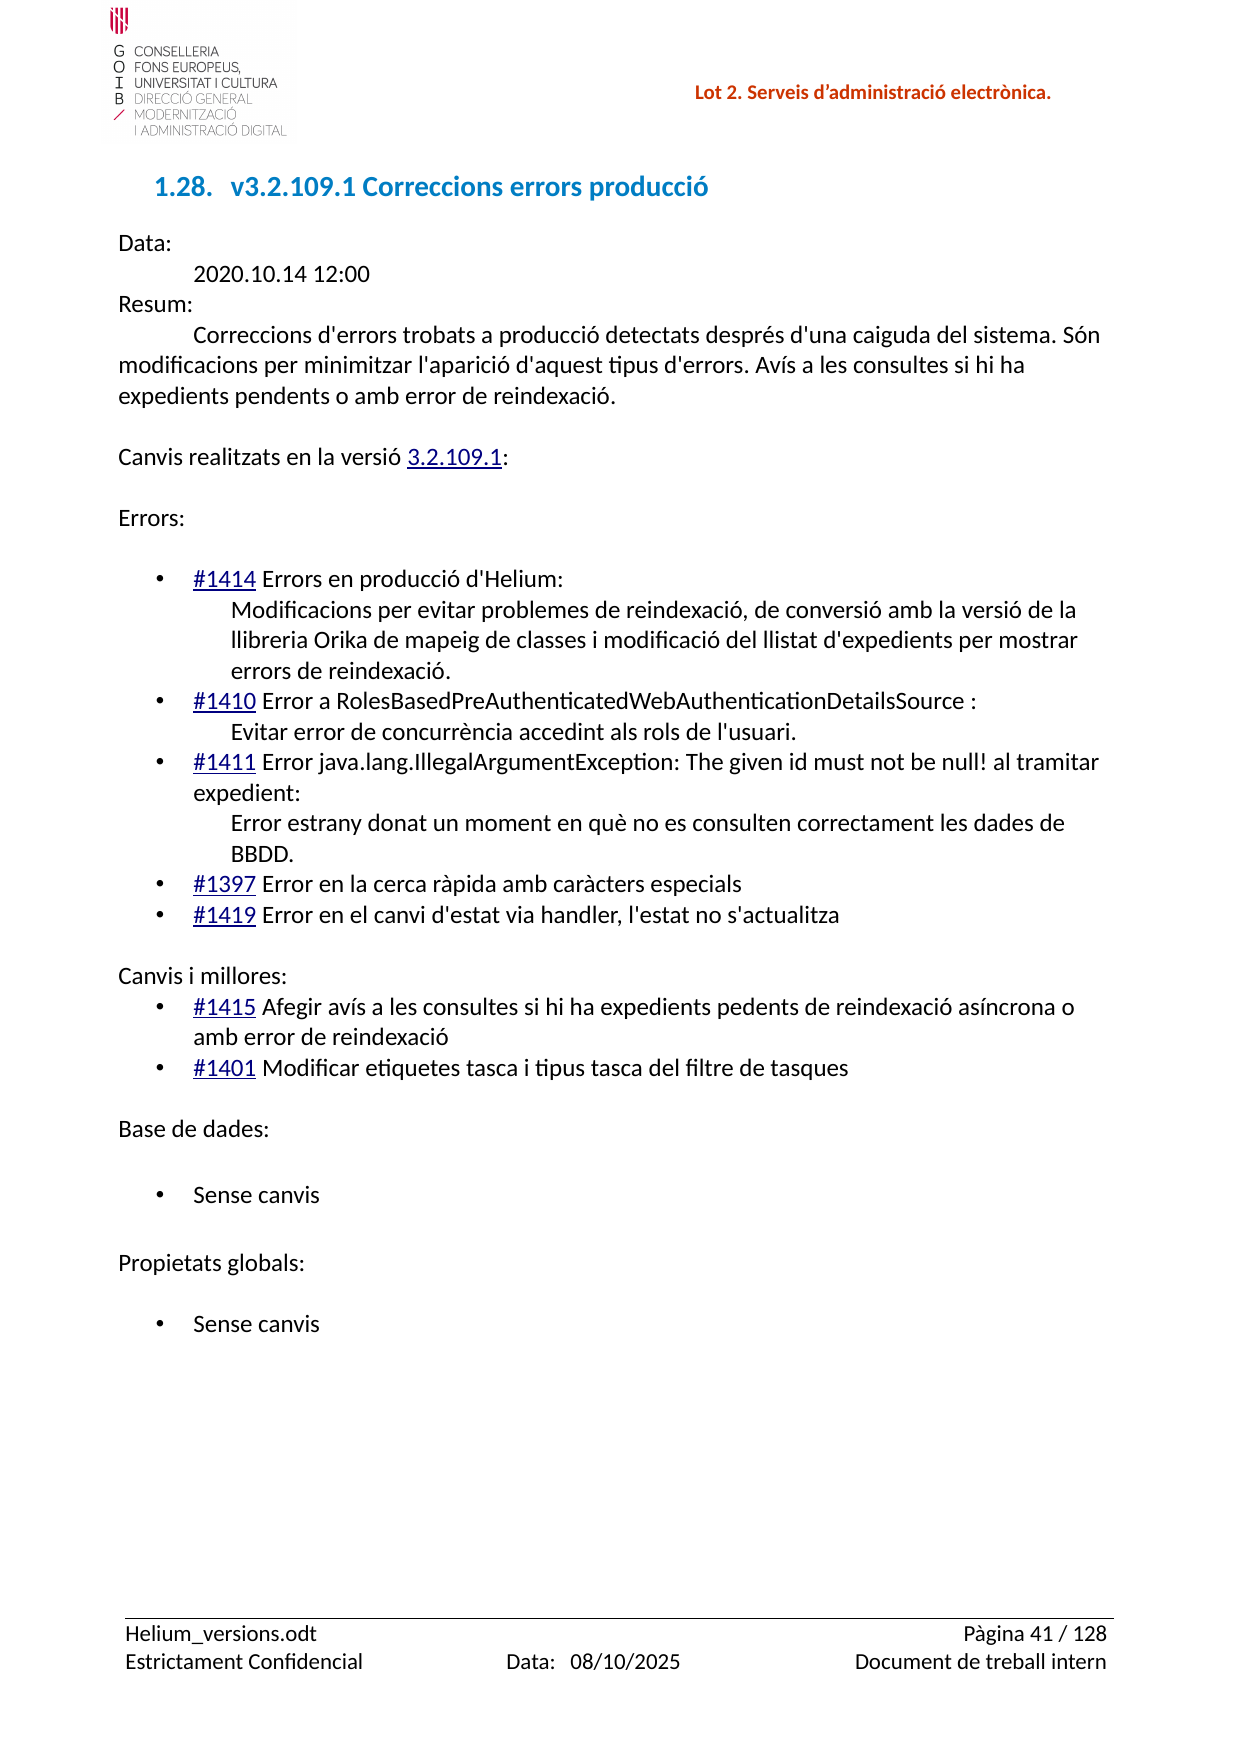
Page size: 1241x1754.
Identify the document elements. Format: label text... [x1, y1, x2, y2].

list Sense canvis [156, 1308, 1122, 1338]
subtitle v3.2.109.1 Correccions errors producció [153, 168, 1122, 204]
text Data: [118, 228, 1122, 258]
list #1410 Error a RolesBasedPreAuthenticatedWebAuthenticationDetailsSource : [156, 685, 1122, 716]
list #1419 Error en el canvi d'estat via handler, l'estat no s'actualitza [156, 899, 1122, 929]
list Sense canvis [156, 1180, 1122, 1210]
list Error estrany donat un moment en què no es consulten correctament les dades de BBDD. [193, 807, 1122, 868]
list #1401 Modificar etiquetes tasca i tipus tasca del filtre de tasques [156, 1052, 1122, 1082]
list #1414 Errors en producció d'Helium: [156, 563, 1122, 594]
text Errors: [118, 502, 1122, 533]
list Evitar error de concurrència accedint als rols de l'usuari. [193, 716, 1122, 746]
text Correccions d'errors trobats a producció detectats després d'una caiguda del sistema. Són modificacions per minimitzar l'aparició d'aquest tipus d'errors. Avís a les consultes si hi ha expedients pendents o amb error de reindexació. [118, 319, 1122, 411]
text Propietats globals: [118, 1247, 1122, 1277]
list #1411 Error java.lang.IllegalArgumentException: The given id must not be null! al tramitar expedient: [156, 746, 1122, 807]
list Modificacions per evitar problemes de reindexació, de conversió amb la versió de la llibreria Orika de mapeig de classes i modificació del llistat d'expedients per mostrar errors de reindexació. [193, 594, 1122, 685]
text 2020.10.14 12:00 [118, 258, 1122, 289]
text Base de dades: [118, 1113, 1122, 1143]
picture [100, 0, 297, 144]
list #1397 Error en la cerca ràpida amb caràcters especials [156, 868, 1122, 899]
text Resum: [118, 289, 1122, 319]
text Canvis realitzats en la versió 3.2.109.1: [118, 441, 1122, 472]
text Canvis i millores: [118, 960, 1122, 991]
list #1415 Afegir avís a les consultes si hi ha expedients pedents de reindexació asíncrona o amb error de reindexació [156, 991, 1122, 1052]
